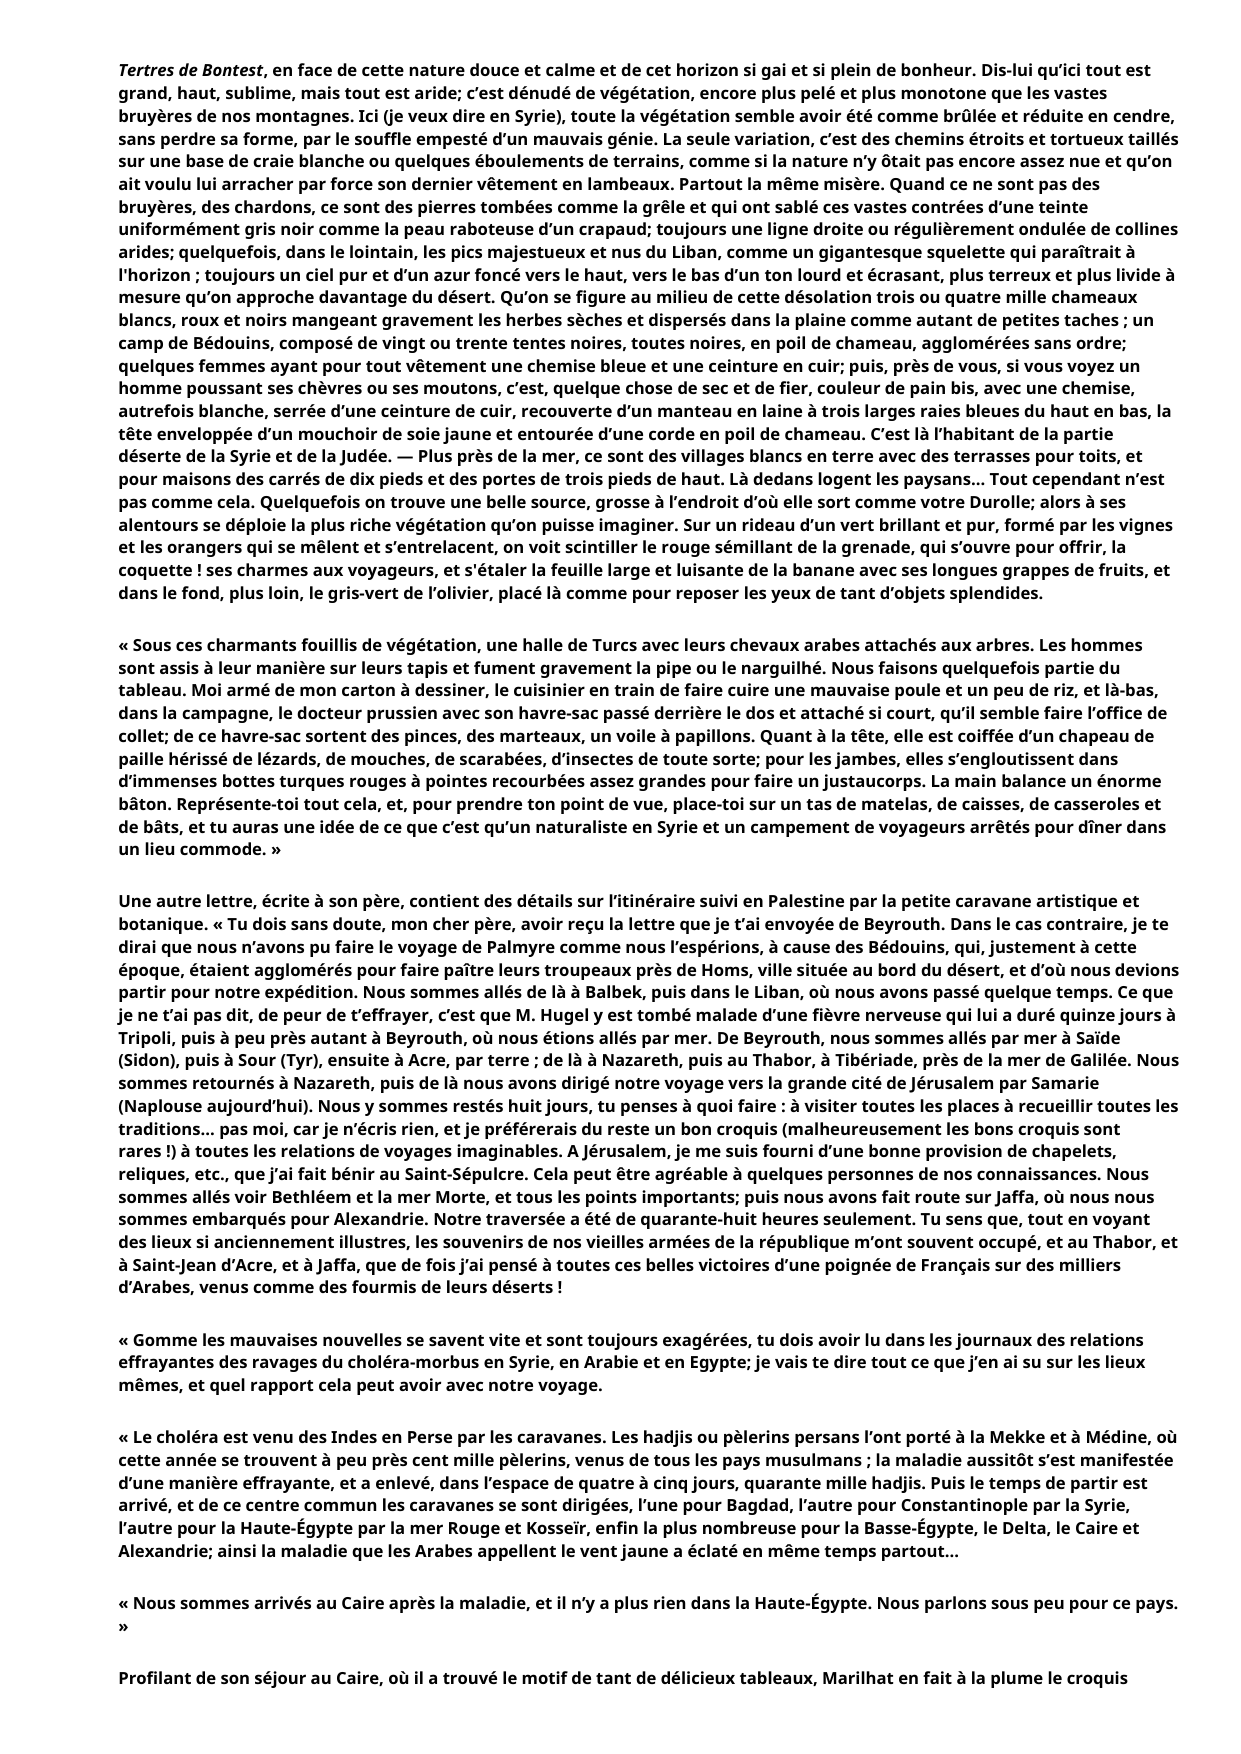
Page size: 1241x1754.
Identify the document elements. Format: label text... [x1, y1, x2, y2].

text « Sous ces charmants fouillis de végétation, une halle de Turcs avec leurs chevaux arabes attachés aux arbres. Les hommes sont assis à leur manière sur leurs tapis et fument gravement la pipe ou le narguilhé. Nous faisons quelquefois partie du tableau. Moi armé de mon carton à dessiner, le cuisinier en train de faire cuire une mauvaise poule et un peu de riz, et là-bas, dans la campagne, le docteur prussien avec son havre-sac passé derrière le dos et attaché si court, qu’il semble faire l’office de collet; de ce havre-sac sortent des pinces, des marteaux, un voile à papillons. Quant à la tête, elle est coiffée d’un chapeau de paille hérissé de lézards, de mouches, de scarabées, d’insectes de toute sorte; pour les jambes, elles s’engloutissent dans d’immenses bottes turques rouges à pointes recourbées assez grandes pour faire un justaucorps. La main balance un énorme bâton. Représente-toi tout cela, et, pour prendre ton point de vue, place-toi sur un tas de matelas, de caisses, de casseroles et de bâts, et tu auras une idée de ce que c’est qu’un naturaliste en Syrie et un campement de voyageurs arrêtés pour dîner dans un lieu commode. » [118, 633, 1181, 861]
text Tertres de Bontest, en face de cette nature douce et calme et de cet horizon si gai et si plein de bonheur. Dis-lui qu’ici tout est grand, haut, sublime, mais tout est aride; c’est dénudé de végétation, encore plus pelé et plus monotone que les vastes bruyères de nos montagnes. Ici (je veux dire en Syrie), toute la végétation semble avoir été comme brûlée et réduite en cendre, sans perdre sa forme, par le souffle empesté d’un mauvais génie. La seule variation, c’est des chemins étroits et tortueux taillés sur une base de craie blanche ou quelques éboulements de terrains, comme si la nature n’y ôtait pas encore assez nue et qu’on ait voulu lui arracher par force son dernier vêtement en lambeaux. Partout la même misère. Quand ce ne sont pas des bruyères, des chardons, ce sont des pierres tombées comme la grêle et qui ont sablé ces vastes contrées d’une teinte uniformément gris noir comme la peau raboteuse d’un crapaud; toujours une ligne droite ou régulièrement ondulée de collines arides; quelquefois, dans le lointain, les pics majestueux et nus du Liban, comme un gigantesque squelette qui paraîtrait à l'horizon ; toujours un ciel pur et d’un azur foncé vers le haut, vers le bas d’un ton lourd et écrasant, plus terreux et plus livide à mesure qu’on approche davantage du désert. Qu’on se figure au milieu de cette désolation trois ou quatre mille chameaux blancs, roux et noirs mangeant gravement les herbes sèches et dispersés dans la plaine comme autant de petites taches ; un camp de Bédouins, composé de vingt ou trente tentes noires, toutes noires, en poil de chameau, agglomérées sans ordre; quelques femmes ayant pour tout vêtement une chemise bleue et une ceinture en cuir; puis, près de vous, si vous voyez un homme poussant ses chèvres ou ses moutons, c’est, quelque chose de sec et de fier, couleur de pain bis, avec une chemise, autrefois blanche, serrée d’une ceinture de cuir, recouverte d’un manteau en laine à trois larges raies bleues du haut en bas, la tête enveloppée d’un mouchoir de soie jaune et entourée d’une corde en poil de chameau. C’est là l’habitant de la partie déserte de la Syrie et de la Judée. — Plus près de la mer, ce sont des villages blancs en terre avec des terrasses pour toits, et pour maisons des carrés de dix pieds et des portes de trois pieds de haut. Là dedans logent les paysans... Tout cependant n’est pas comme cela. Quelquefois on trouve une belle source, grosse à l’endroit d’où elle sort comme votre Durolle; alors à ses alentours se déploie la plus riche végétation qu’on puisse imaginer. Sur un rideau d’un vert brillant et pur, formé par les vignes et les orangers qui se mêlent et s’entrelacent, on voit scintiller le rouge sémillant de la grenade, qui s’ouvre pour offrir, la coquette ! ses charmes aux voyageurs, et s'étaler la feuille large et luisante de la banane avec ses longues grappes de fruits, et dans le fond, plus loin, le gris-vert de l’olivier, placé là comme pour reposer les yeux de tant d’objets splendides. [118, 59, 1181, 604]
text « Gomme les mauvaises nouvelles se savent vite et sont toujours exagérées, tu dois avoir lu dans les journaux des relations effrayantes des ravages du choléra-morbus en Syrie, en Arabie et en Egypte; je vais te dire tout ce que j’en ai su sur les lieux mêmes, et quel rapport cela peut avoir avec notre voyage. [118, 1328, 1181, 1396]
text Profilant de son séjour au Caire, où il a trouvé le motif de tant de délicieux tableaux, Marilhat en fait à la plume le croquis [118, 1667, 1181, 1689]
text « Nous sommes arrivés au Caire après la maladie, et il n’y a plus rien dans la Haute-Égypte. Nous parlons sous peu pour ce pays. » [118, 1592, 1181, 1637]
text « Le choléra est venu des Indes en Perse par les caravanes. Les hadjis ou pèlerins persans l’ont porté à la Mekke et à Médine, où cette année se trouvent à peu près cent mille pèlerins, venus de tous les pays musulmans ; la maladie aussitôt s’est manifestée d’une manière effrayante, et a enlevé, dans l’espace de quatre à cinq jours, quarante mille hadjis. Puis le temps de partir est arrivé, et de ce centre commun les caravanes se sont dirigées, l’une pour Bagdad, l’autre pour Constantinople par la Syrie, l’autre pour la Haute-Égypte par la mer Rouge et Kosseïr, enfin la plus nombreuse pour la Basse-Égypte, le Delta, le Caire et Alexandrie; ainsi la maladie que les Arabes appellent le vent jaune a éclaté en même temps partout... [118, 1426, 1181, 1562]
text Une autre lettre, écrite à son père, contient des détails sur l’itinéraire suivi en Palestine par la petite caravane artistique et botanique. « Tu dois sans doute, mon cher père, avoir reçu la lettre que je t’ai envoyée de Beyrouth. Dans le cas contraire, je te dirai que nous n’avons pu faire le voyage de Palmyre comme nous l’espérions, à cause des Bédouins, qui, justement à cette époque, étaient agglomérés pour faire paître leurs troupeaux près de Homs, ville située au bord du désert, et d’où nous devions partir pour notre expédition. Nous sommes allés de là à Balbek, puis dans le Liban, où nous avons passé quelque temps. Ce que je ne t’ai pas dit, de peur de t’effrayer, c’est que M. Hugel y est tombé malade d’une fièvre nerveuse qui lui a duré quinze jours à Tripoli, puis à peu près autant à Beyrouth, où nous étions allés par mer. De Beyrouth, nous sommes allés par mer à Saïde (Sidon), puis à Sour (Tyr), ensuite à Acre, par terre ; de là à Nazareth, puis au Thabor, à Tibériade, près de la mer de Galilée. Nous sommes retournés à Nazareth, puis de là nous avons dirigé notre voyage vers la grande cité de Jérusalem par Samarie (Naplouse aujourd’hui). Nous y sommes restés huit jours, tu penses à quoi faire : à visiter toutes les places à recueillir toutes les traditions... pas moi, car je n’écris rien, et je préférerais du reste un bon croquis (malheureusement les bons croquis sont rares !) à toutes les relations de voyages imaginables. A Jérusalem, je me suis fourni d’une bonne provision de chapelets, reliques, etc., que j’ai fait bénir au Saint-Sépulcre. Cela peut être agréable à quelques personnes de nos connaissances. Nous sommes allés voir Bethléem et la mer Morte, et tous les points importants; puis nous avons fait route sur Jaffa, où nous nous sommes embarqués pour Alexandrie. Notre traversée a été de quarante-huit heures seulement. Tu sens que, tout en voyant des lieux si anciennement illustres, les souvenirs de nos vieilles armées de la république m’ont souvent occupé, et au Thabor, et à Saint-Jean d’Acre, et à Jaffa, que de fois j’ai pensé à toutes ces belles victoires d’une poignée de Français sur des milliers d’Arabes, venus comme des fourmis de leurs déserts ! [118, 890, 1181, 1299]
